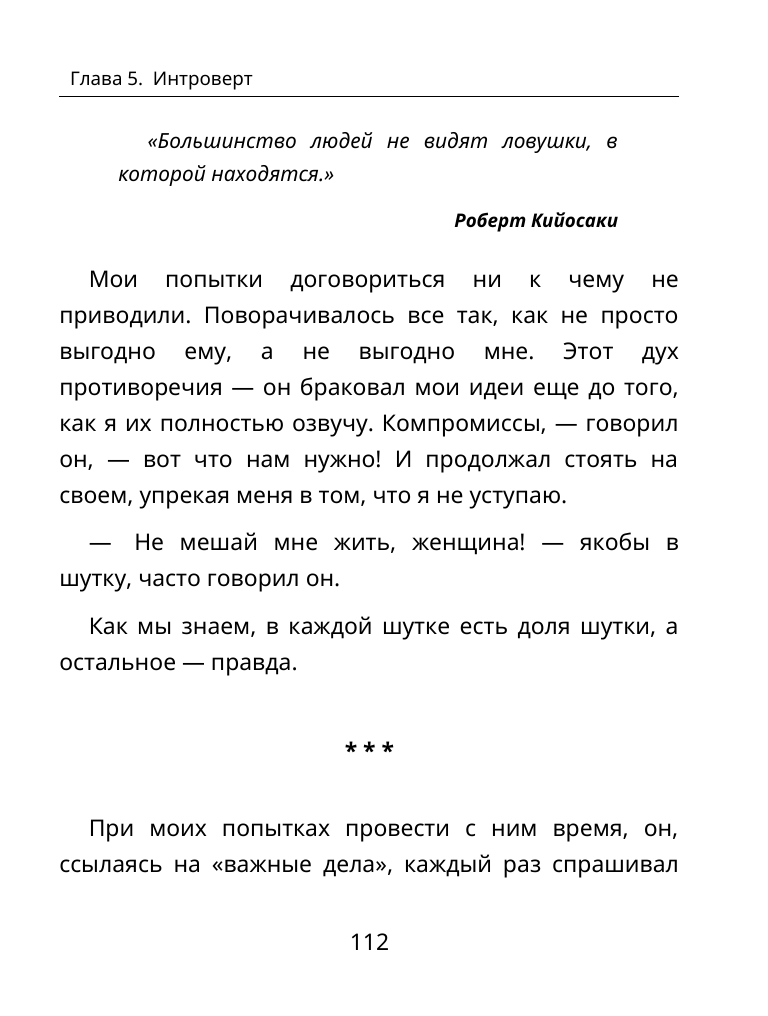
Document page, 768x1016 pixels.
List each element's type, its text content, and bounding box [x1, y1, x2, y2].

text Роберт Кийосаки [118, 203, 620, 233]
subtitle * * * [59, 735, 679, 766]
text «Большинство людей не видят ловушки, в которой находятся.» [118, 126, 620, 187]
text При моих попытках провести с ним время, он, ссылаясь на «важные дела», каждый раз спрашивал [59, 812, 679, 879]
text Как мы знаем, в каждой шутке есть доля шутки, а остальное — правда. [59, 610, 679, 677]
list Не мешай мне жить, женщина! — якобы в шутку, часто говорил он. [59, 526, 679, 593]
text Мои попытки договориться ни к чему не приводили. Поворачивалось все так, как не просто выгодно ему, а не выгодно мне. Этот дух противоречия — он браковал мои идеи еще до того, как я их полностью озвучу. Компромиссы, — говорил он, — вот что нам нужно! И продолжал стоять на своем, упрекая меня в том, что я не уступаю. [59, 263, 679, 510]
